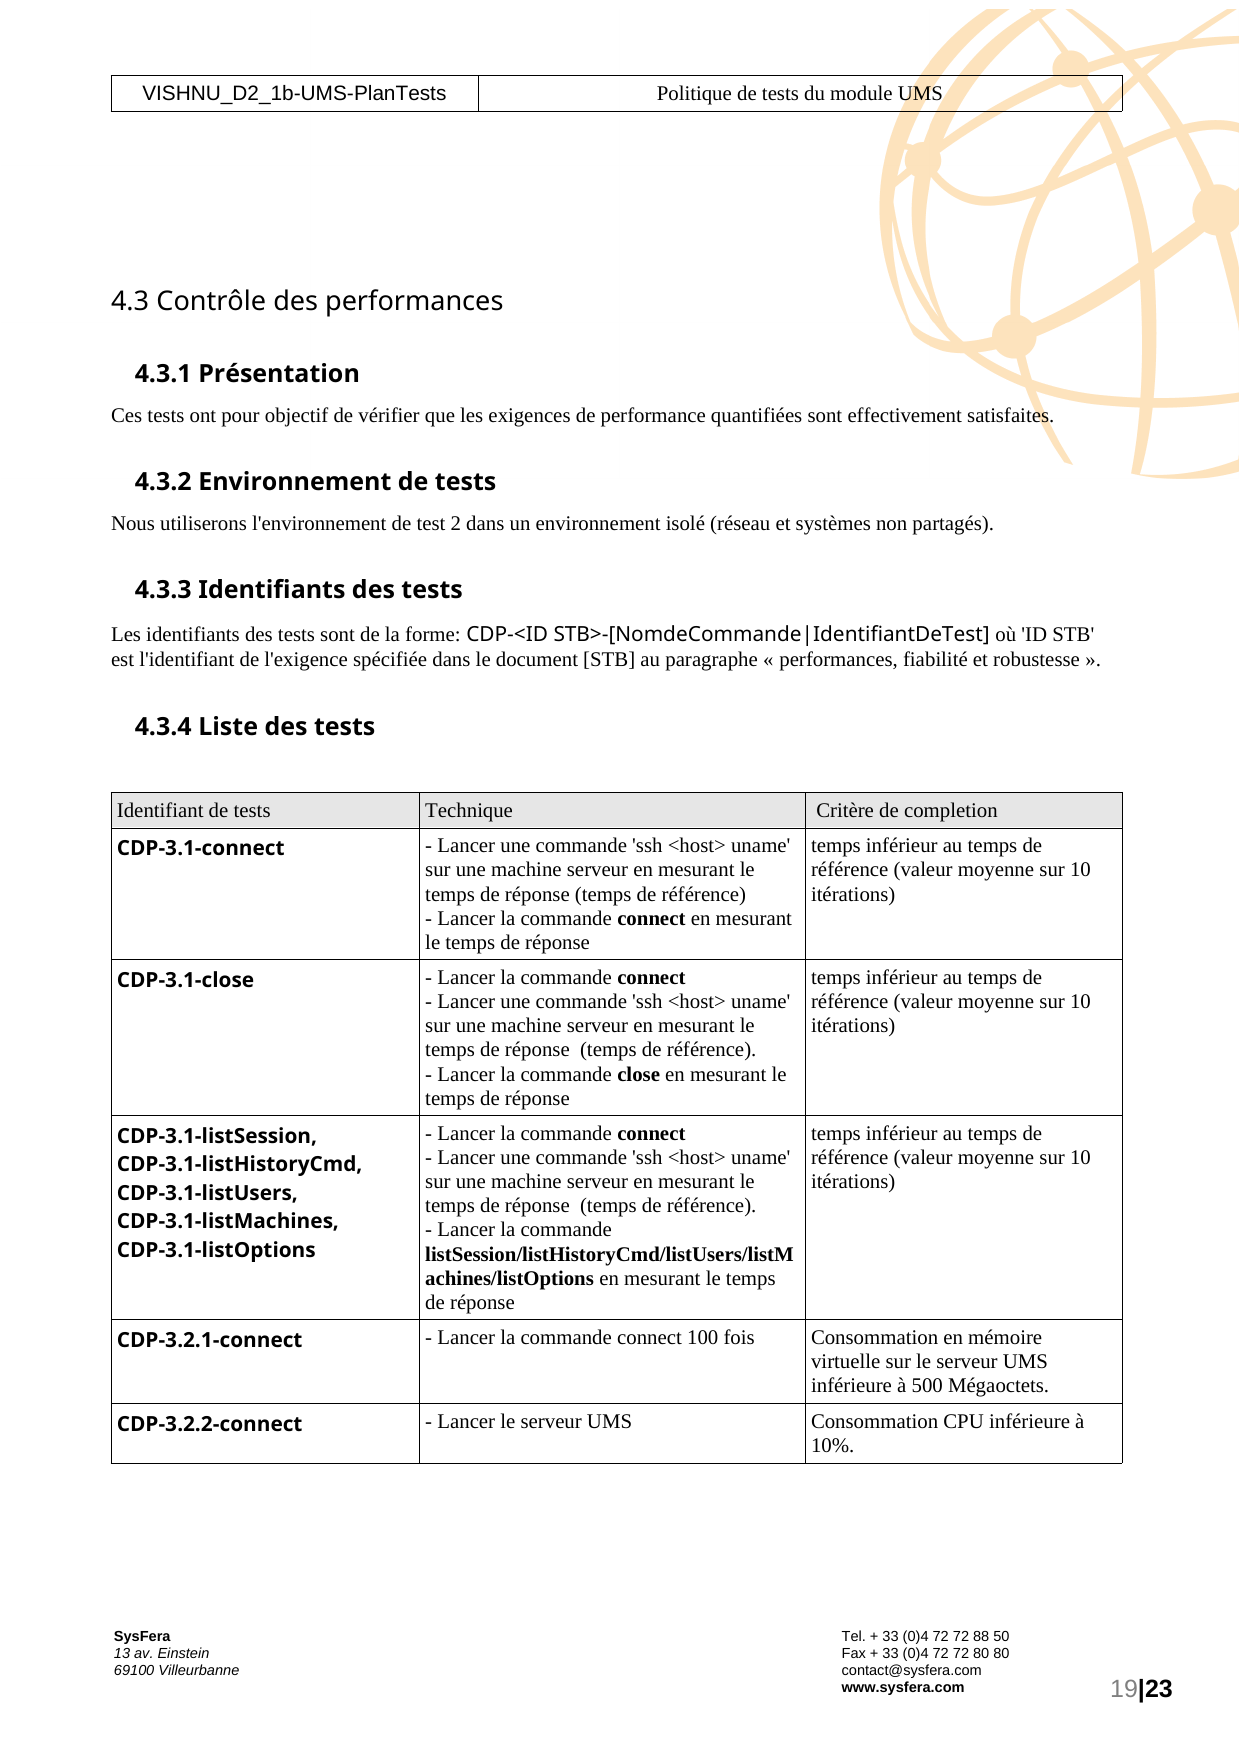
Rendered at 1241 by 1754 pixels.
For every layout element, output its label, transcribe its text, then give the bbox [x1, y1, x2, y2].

text Les identifiants des tests sont de la forme: CDP-<ID STB>-[NomdeCommande|IdentifiantDeTest] où 'ID STB' est l'identifiant de l'exigence spécifiée dans le document [STB] au paragraphe « performances, fiabilité et robustesse ». [111, 619, 1122, 671]
table_cell - Lancer la commande connect - Lancer une commande 'ssh <host> uname' sur une machine serveur en mesurant le temps de réponse (temps de référence). - Lancer la commande listSession/listHistoryCmd/listUsers/listMachines/listOptions en mesurant le temps de réponse [420, 1116, 805, 1319]
table_cell CDP-3.2.1-connect [112, 1320, 419, 1403]
subtitle Environnement de tests [134, 481, 1122, 498]
table_cell CDP-3.1-connect [112, 829, 419, 959]
table_cell temps inférieur au temps de référence (valeur moyenne sur 10 itérations) [806, 1116, 1122, 1319]
picture [1, 9, 1239, 479]
table_cell CDP-3.1-listSession, CDP-3.1-listHistoryCmd, CDP-3.1-listUsers, CDP-3.1-listMachines, CDP-3.1-listOptions [112, 1116, 419, 1319]
table_cell - Lancer la commande connect - Lancer une commande 'ssh <host> uname' sur une machine serveur en mesurant le temps de réponse (temps de référence). - Lancer la commande close en mesurant le temps de réponse [420, 960, 805, 1115]
table_header Technique [420, 793, 805, 827]
table_cell CDP-3.1-close [112, 960, 419, 1115]
subtitle Liste des tests [134, 709, 1122, 743]
table_cell - Lancer la commande connect 100 fois [420, 1320, 805, 1403]
table_header Critère de completion [806, 793, 1122, 827]
table_cell - Lancer le serveur UMS [420, 1404, 805, 1463]
table_header Identifiant de tests [112, 793, 419, 827]
table_cell - Lancer une commande 'ssh <host> uname' sur une machine serveur en mesurant le temps de réponse (temps de référence) - Lancer la commande connect en mesurant le temps de réponse [420, 829, 805, 959]
text Nous utiliserons l'environnement de test 2 dans un environnement isolé (réseau et systèmes non partagés). [111, 511, 1122, 535]
subtitle Identifiants des tests [134, 572, 1122, 606]
table_cell CDP-3.2.2-connect [112, 1404, 419, 1463]
table_cell temps inférieur au temps de référence (valeur moyenne sur 10 itérations) [806, 829, 1122, 959]
table_cell Consommation CPU inférieure à 10%. [806, 1404, 1122, 1463]
table_cell Consommation en mémoire virtuelle sur le serveur UMS inférieure à 500 Mégaoctets. [806, 1320, 1122, 1403]
table_cell temps inférieur au temps de référence (valeur moyenne sur 10 itérations) [806, 960, 1122, 1115]
